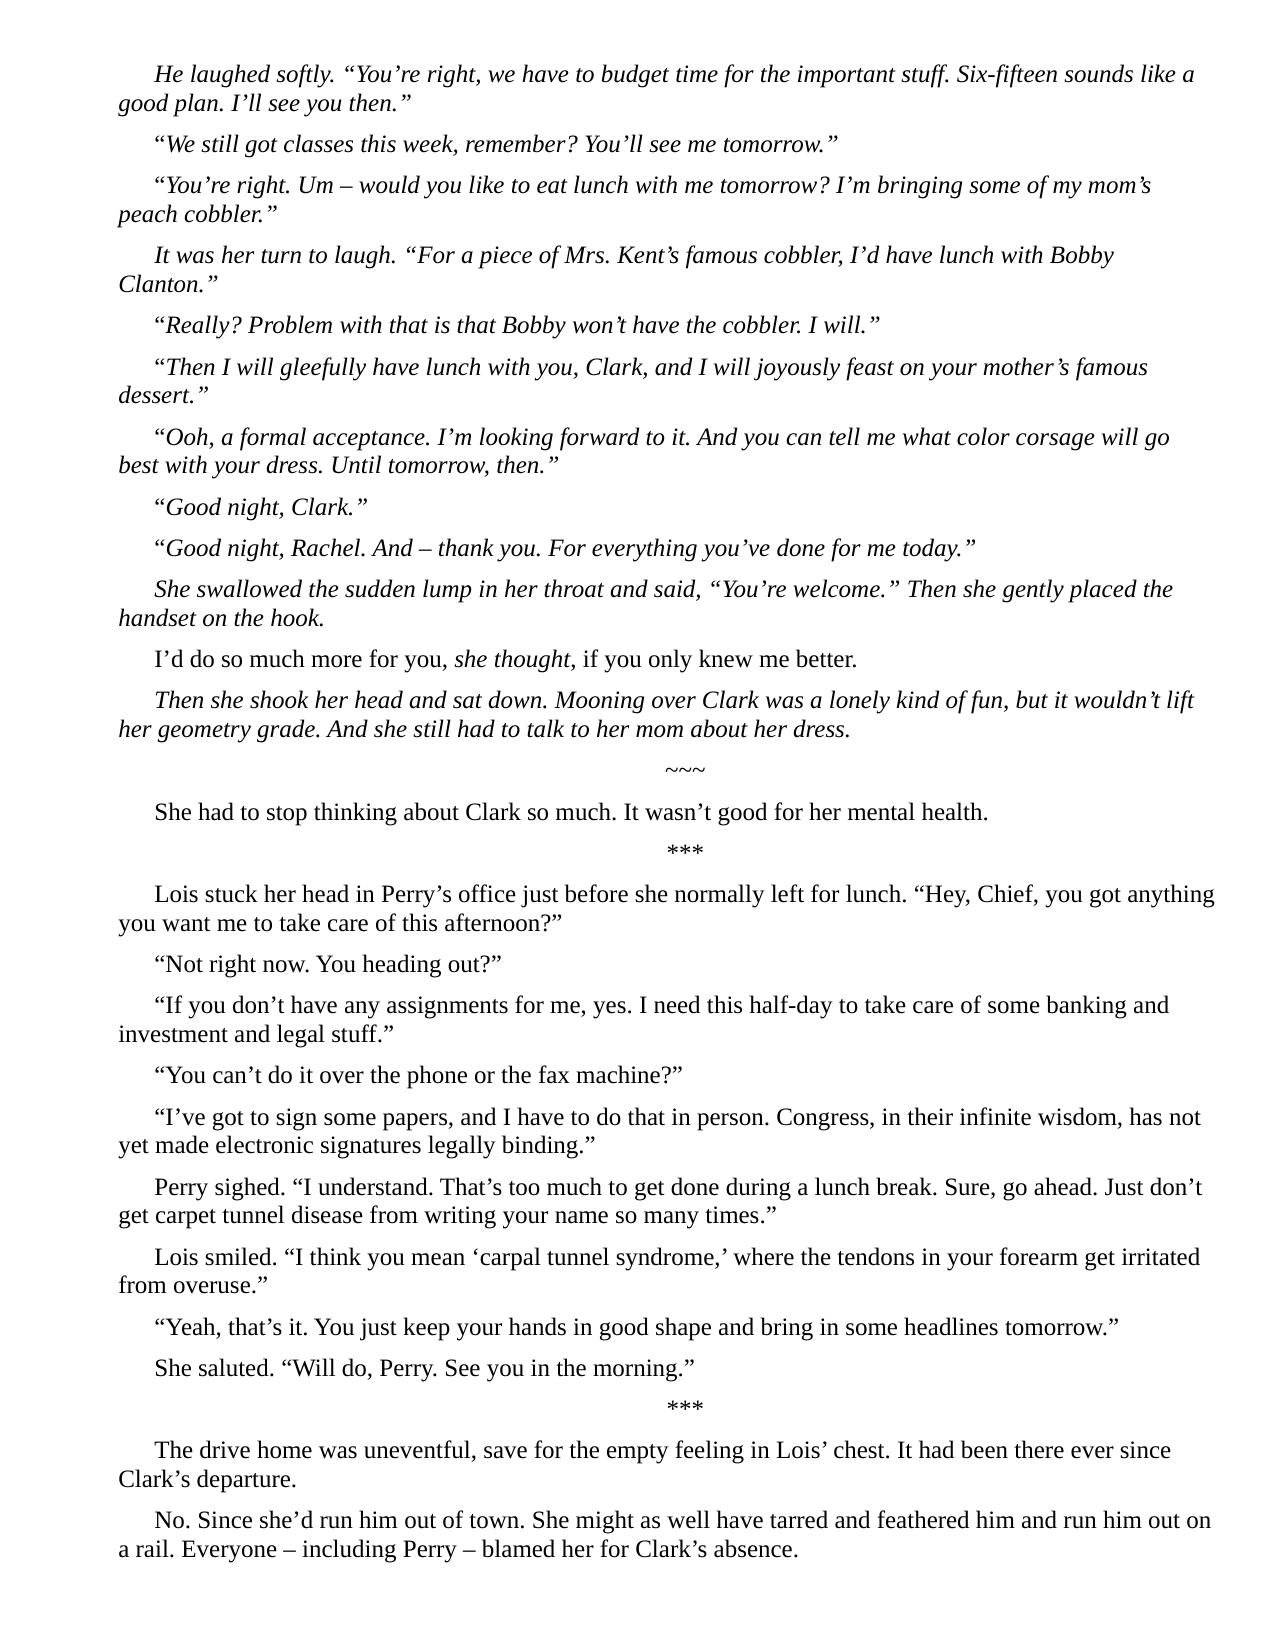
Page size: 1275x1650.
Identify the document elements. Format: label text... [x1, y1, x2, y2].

text “Then I will gleefully have lunch with you, Clark, and I will joyously feast on your mother’s famous dessert.” [118, 352, 1216, 409]
text Lois smiled. “I think you mean ‘carpal tunnel syndrome,’ where the tendons in your forearm get irritated from overuse.” [118, 1242, 1216, 1299]
text *** [118, 1394, 1216, 1423]
text “We still got classes this week, remember? You’ll see me tomorrow.” [118, 129, 1216, 158]
text I’d do so much more for you, she thought, if you only knew me better. [118, 644, 1216, 673]
text No. Since she’d run him out of town. She might as well have tarred and feathered him and run him out on a rail. Everyone – including Perry – blamed her for Clark’s absence. [118, 1505, 1216, 1563]
text “You can’t do it over the phone or the fax machine?” [118, 1060, 1216, 1089]
text Lois stuck her head in Perry’s office just before she normally left for lunch. “Hey, Chief, you got anything you want me to take care of this afternoon?” [118, 879, 1216, 937]
text “If you don’t have any assignments for me, yes. I need this half-day to take care of some banking and investment and legal stuff.” [118, 990, 1216, 1048]
text Then she shook her head and sat down. Mooning over Clark was a lonely kind of fun, but it wouldn’t lift her geometry grade. And she still had to talk to her mom about her dress. [118, 685, 1216, 743]
text She saluted. “Will do, Perry. See you in the morning.” [118, 1353, 1216, 1382]
text “Good night, Rachel. And – thank you. For everything you’ve done for me today.” [118, 533, 1216, 562]
text *** [118, 838, 1216, 867]
text ~~~ [118, 755, 1216, 784]
text It was her turn to laugh. “For a piece of Mrs. Kent’s famous cobbler, I’d have lunch with Bobby Clanton.” [118, 240, 1216, 298]
text “Not right now. You heading out?” [118, 949, 1216, 978]
text “Good night, Clark.” [118, 492, 1216, 520]
text She had to stop thinking about Clark so much. It wasn’t good for her mental health. [118, 797, 1216, 825]
text “Ooh, a formal acceptance. I’m looking forward to it. And you can tell me what color corsage will go best with your dress. Until tomorrow, then.” [118, 422, 1216, 479]
text “I’ve got to sign some papers, and I have to do that in person. Congress, in their infinite wisdom, has not yet made electronic signatures legally binding.” [118, 1102, 1216, 1159]
text “Really? Problem with that is that Bobby won’t have the cobbler. I will.” [118, 310, 1216, 339]
text “You’re right. Um – would you like to eat lunch with me tomorrow? I’m bringing some of my mom’s peach cobbler.” [118, 170, 1216, 228]
text “Yeah, that’s it. You just keep your hands in good shape and bring in some headlines tomorrow.” [118, 1312, 1216, 1340]
text Perry sighed. “I understand. That’s too much to get done during a lunch break. Sure, go ahead. Just don’t get carpet tunnel disease from writing your name so many times.” [118, 1172, 1216, 1229]
text She swallowed the sudden lump in her throat and said, “You’re welcome.” Then she gently placed the handset on the hook. [118, 574, 1216, 632]
text He laughed softly. “You’re right, we have to budget time for the important stuff. Six-fifteen sounds like a good plan. I’ll see you then.” [118, 59, 1216, 117]
text The drive home was uneventful, save for the empty feeling in Lois’ chest. It had been there ever since Clark’s departure. [118, 1435, 1216, 1493]
